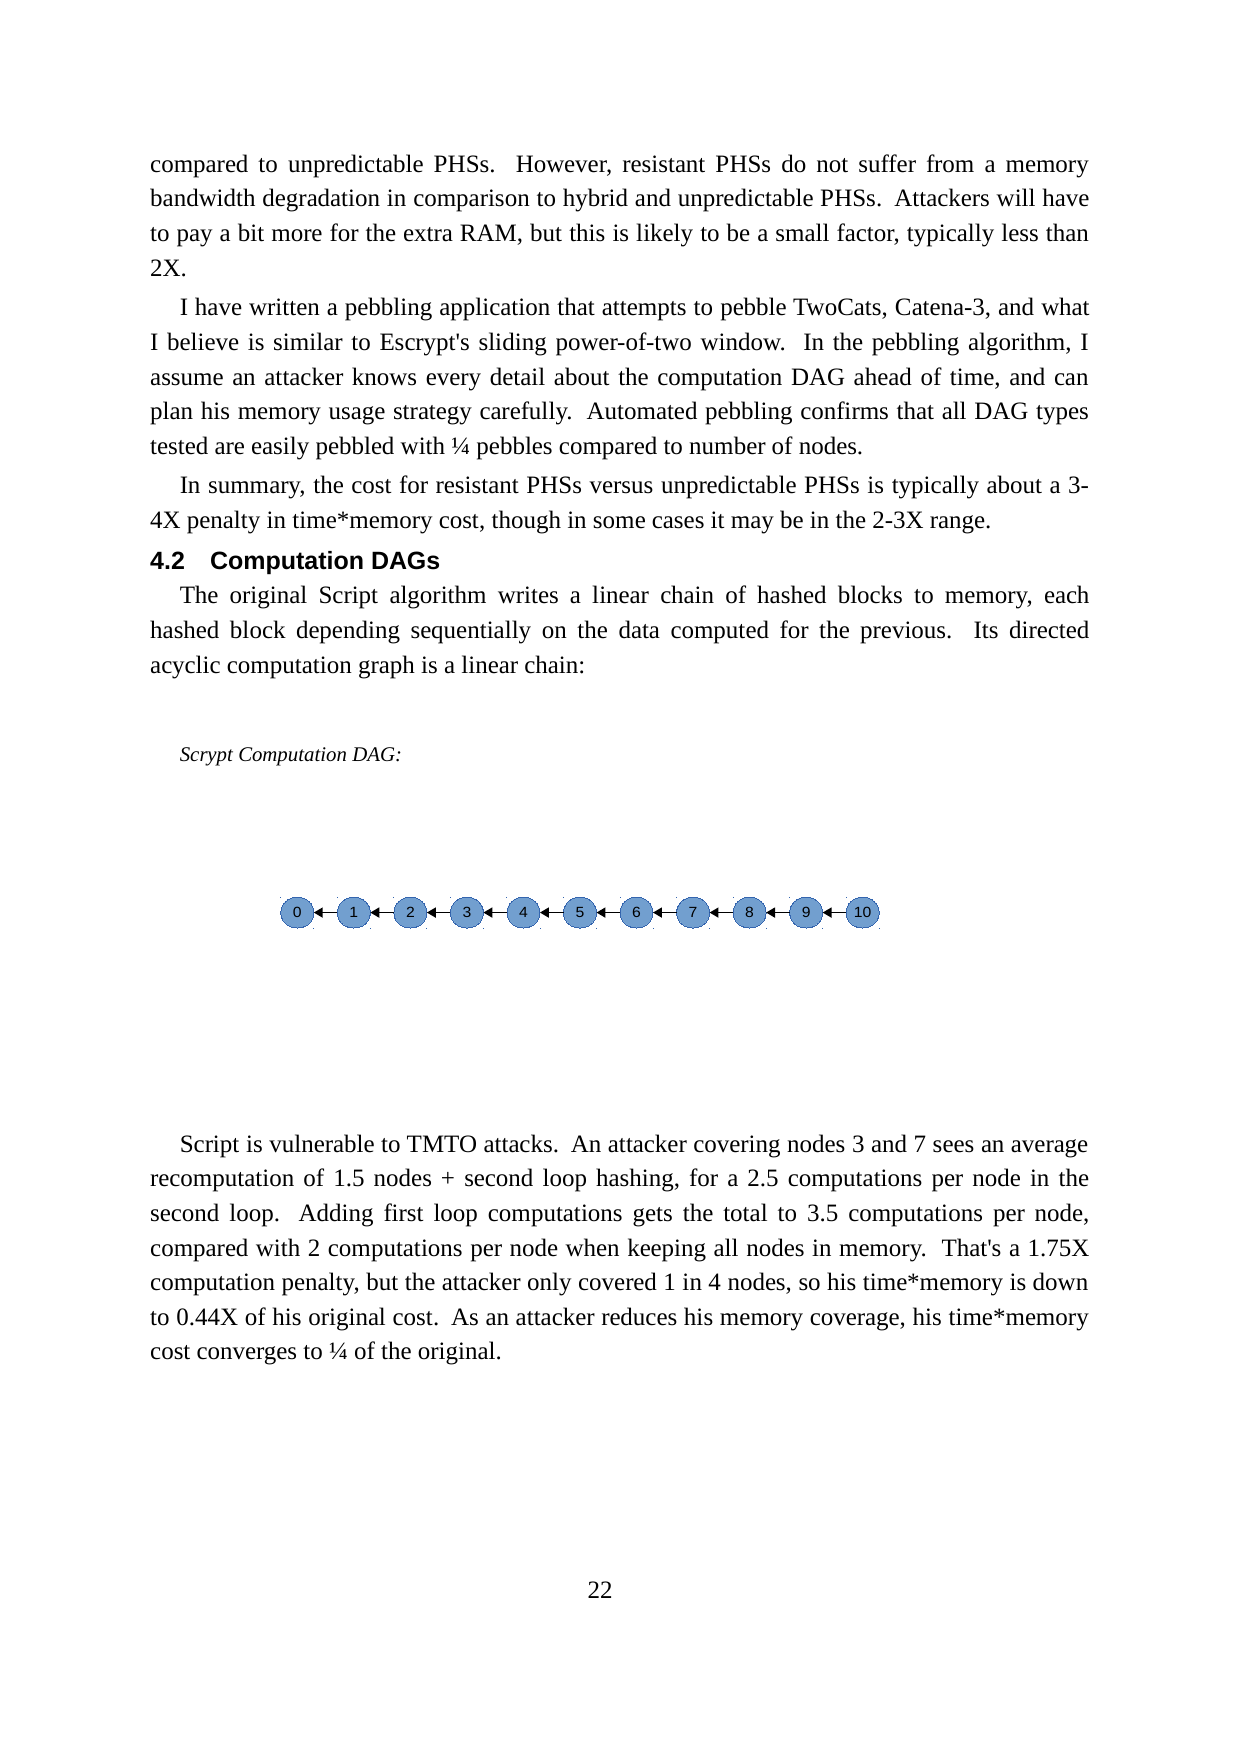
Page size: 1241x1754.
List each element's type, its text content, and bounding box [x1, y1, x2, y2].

text compared to unpredictable PHSs. However, resistant PHSs do not suffer from a memory bandwidth degradation in comparison to hybrid and unpredictable PHSs. Attackers will have to pay a bit more for the extra RAM, but this is likely to be a small factor, typically less than 2X. [150, 150, 1091, 281]
text Scrypt Computation DAG: [179, 743, 1007, 766]
text Script is vulnerable to TMTO attacks. An attacker covering nodes 3 and 7 sees an average recomputation of 1.5 nodes + second loop hashing, for a 2.5 computations per node in the second loop. Adding first loop computations gets the total to 3.5 computations per node, compared with 2 computations per node when keeping all nodes in memory. That's a 1.75X computation penalty, but the attacker only covered 1 in 4 nodes, so his time*memory is down to 0.44X of his original cost. As an attacker reduces his memory coverage, his time*memory cost converges to ¼ of the original. [150, 1130, 1091, 1365]
subtitle Computation DAGs [150, 547, 1091, 575]
text The original Script algorithm writes a linear chain of hashed blocks to memory, each hashed block depending sequentially on the data computed for the previous. Its directed acyclic computation graph is a linear chain: [150, 582, 1091, 678]
text I have written a pebbling application that attempts to pebble TwoCats, Catena-3, and what I believe is similar to Escrypt's sliding power-of-two window. In the pebbling algorithm, I assume an attacker knows every detail about the computation DAG ahead of time, and can plan his memory usage strategy carefully. Automated pebbling confirms that all DAG types tested are easily pebbled with ¼ pebbles compared to number of nodes. [150, 293, 1091, 459]
text In summary, the cost for resistant PHSs versus unpredictable PHSs is typically about a 3-4X penalty in time*memory cost, though in some cases it may be in the 2-3X range. [150, 471, 1091, 534]
